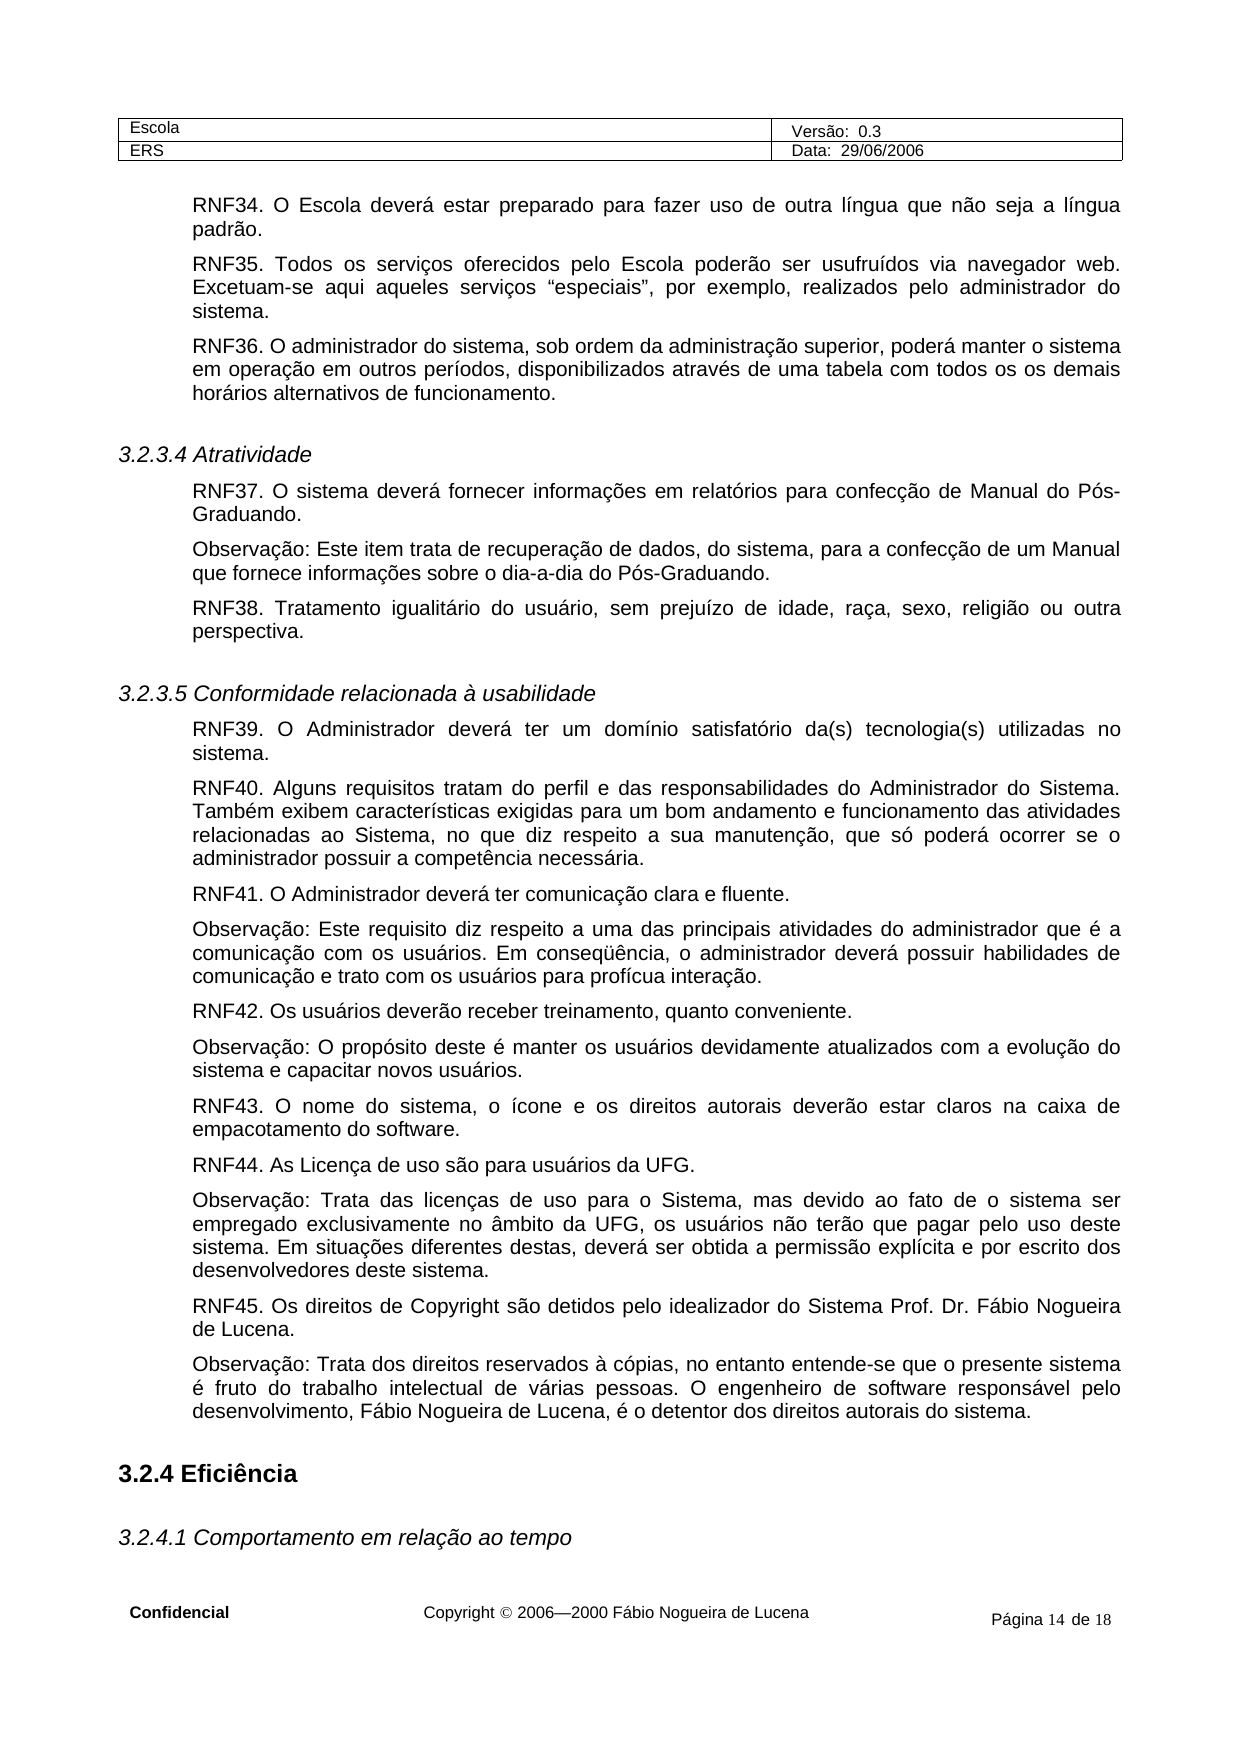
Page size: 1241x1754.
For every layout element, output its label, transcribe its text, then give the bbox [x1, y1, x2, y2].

text Observação: Trata dos direitos reservados à cópias, no entanto entende-se que o presente sistema é fruto do trabalho intelectual de várias pessoas. O engenheiro de software responsável pelo desenvolvimento, Fábio Nogueira de Lucena, é o detentor dos direitos autorais do sistema. [192, 1353, 1122, 1423]
subtitle 3.2.3.4 Atratividade [118, 442, 1122, 467]
subtitle 3.2.4 Eficiência [118, 1460, 1122, 1488]
text Observação: Este item trata de recuperação de dados, do sistema, para a confecção de um Manual que fornece informações sobre o dia-a-dia do Pós-Graduando. [192, 538, 1122, 584]
text RNF42. Os usuários deverão receber treinamento, quanto conveniente. [192, 1000, 1122, 1023]
text RNF39. O Administrador deverá ter um domínio satisfatório da(s) tecnologia(s) utilizadas no sistema. [192, 718, 1122, 764]
text Observação: Trata das licenças de uso para o Sistema, mas devido ao fato de o sistema ser empregado exclusivamente no âmbito da UFG, os usuários não terão que pagar pelo uso deste sistema. Em situações diferentes destas, deverá ser obtida a permissão explícita e por escrito dos desenvolvedores deste sistema. [192, 1189, 1122, 1282]
text RNF40. Alguns requisitos tratam do perfil e das responsabilidades do Administrador do Sistema. Também exibem características exigidas para um bom andamento e funcionamento das atividades relacionadas ao Sistema, no que diz respeito a sua manutenção, que só poderá ocorrer se o administrador possuir a competência necessária. [192, 777, 1122, 870]
text RNF35. Todos os serviços oferecidos pelo Escola poderão ser usufruídos via navegador web. Excetuam-se aqui aqueles serviços “especiais”, por exemplo, realizados pelo administrador do sistema. [192, 253, 1122, 322]
subtitle 3.2.4.1 Comportamento em relação ao tempo [118, 1525, 1122, 1550]
text RNF34. O Escola deverá estar preparado para fazer uso de outra língua que não seja a língua padrão. [192, 194, 1122, 240]
text RNF37. O sistema deverá fornecer informações em relatórios para confecção de Manual do Pós-Graduando. [192, 479, 1122, 526]
text RNF41. O Administrador deverá ter comunicação clara e fluente. [192, 882, 1122, 905]
subtitle 3.2.3.5 Conformidade relacionada à usabilidade [118, 681, 1122, 706]
text RNF38. Tratamento igualitário do usuário, sem prejuízo de idade, raça, sexo, religião ou outra perspectiva. [192, 597, 1122, 643]
text Observação: O propósito deste é manter os usuários devidamente atualizados com a evolução do sistema e capacitar novos usuários. [192, 1036, 1122, 1082]
text Observação: Este requisito diz respeito a uma das principais atividades do administrador que é a comunicação com os usuários. Em conseqüência, o administrador deverá possuir habilidades de comunicação e trato com os usuários para profícua interação. [192, 918, 1122, 987]
text RNF44. As Licença de uso são para usuários da UFG. [192, 1153, 1122, 1176]
text RNF45. Os direitos de Copyright são detidos pelo idealizador do Sistema Prof. Dr. Fábio Nogueira de Lucena. [192, 1294, 1122, 1341]
text RNF43. O nome do sistema, o ícone e os direitos autorais deverão estar claros na caixa de empacotamento do software. [192, 1094, 1122, 1141]
text RNF36. O administrador do sistema, sob ordem da administração superior, poderá manter o sistema em operação em outros períodos, disponibilizados através de uma tabela com todos os os demais horários alternativos de funcionamento. [192, 335, 1122, 404]
